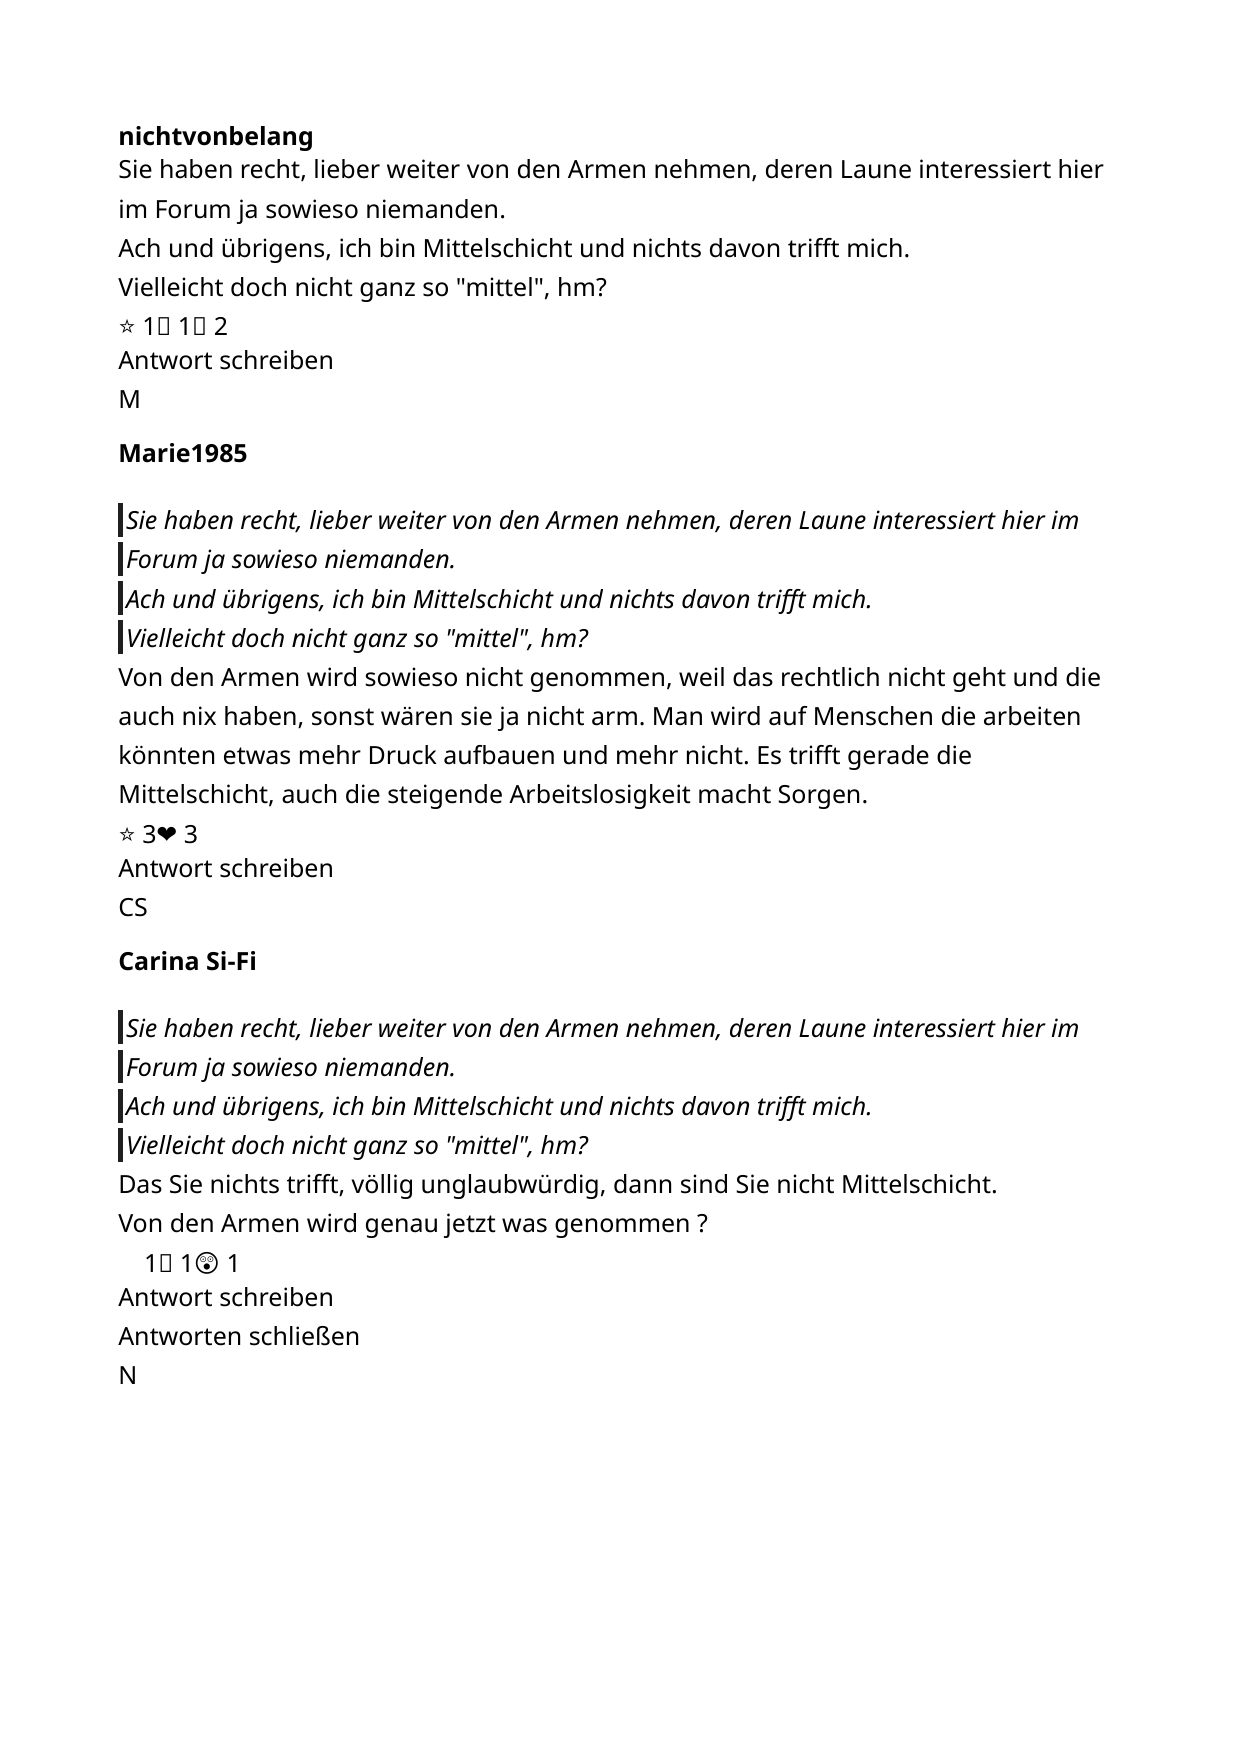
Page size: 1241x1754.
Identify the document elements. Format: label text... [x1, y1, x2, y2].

text M [118, 382, 1122, 416]
text Antwort schreiben [118, 850, 1122, 884]
text Sie haben recht, lieber weiter von den Armen nehmen, deren Laune interessiert hier im Forum ja sowieso niemanden. [118, 1010, 1122, 1083]
text Sie haben recht, lieber weiter von den Armen nehmen, deren Laune interessiert hier im Forum ja sowieso niemanden. [118, 503, 1122, 576]
text Vielleicht doch nicht ganz so "mittel", hm? [123, 1128, 1122, 1162]
subtitle Marie1985 [118, 436, 1122, 470]
subtitle Carina Si-Fi [118, 943, 1122, 977]
text Von den Armen wird sowieso nicht genommen, weil das rechtlich nicht geht und die auch nix haben, sonst wären sie ja nicht arm. Man wird auf Menschen die arbeiten könnten etwas mehr Druck aufbauen und mehr nicht. Es trifft gerade die Mittelschicht, auch die steigende Arbeitslosigkeit macht Sorgen. [118, 659, 1122, 811]
text Das Sie nichts trifft, völlig unglaubwürdig, dann sind Sie nicht Mittelschicht. [118, 1167, 1122, 1201]
text Antwort schreiben [118, 343, 1122, 377]
text Vielleicht doch nicht ganz so "mittel", hm? [123, 620, 1122, 654]
text 🙁 1🤨 1😲 1 [118, 1245, 1122, 1279]
text Sie haben recht, lieber weiter von den Armen nehmen, deren Laune interessiert hier im Forum ja sowieso niemanden. [118, 152, 1122, 225]
text ⭐️ 1🙁 1🤨 2 [118, 309, 1122, 343]
text Von den Armen wird genau jetzt was genommen ? [118, 1206, 1122, 1240]
text Antworten schließen [118, 1318, 1122, 1353]
text Vielleicht doch nicht ganz so "mittel", hm? [118, 270, 1122, 304]
text CS [118, 889, 1122, 923]
text N [118, 1358, 1122, 1392]
text ⭐️ 3❤️ 3 [118, 816, 1122, 850]
text Ach und übrigens, ich bin Mittelschicht und nichts davon trifft mich. [123, 1089, 1122, 1123]
text Antwort schreiben [118, 1279, 1122, 1313]
text Ach und übrigens, ich bin Mittelschicht und nichts davon trifft mich. [118, 231, 1122, 264]
text Ach und übrigens, ich bin Mittelschicht und nichts davon trifft mich. [123, 581, 1122, 615]
subtitle nichtvonbelang [118, 118, 1122, 152]
